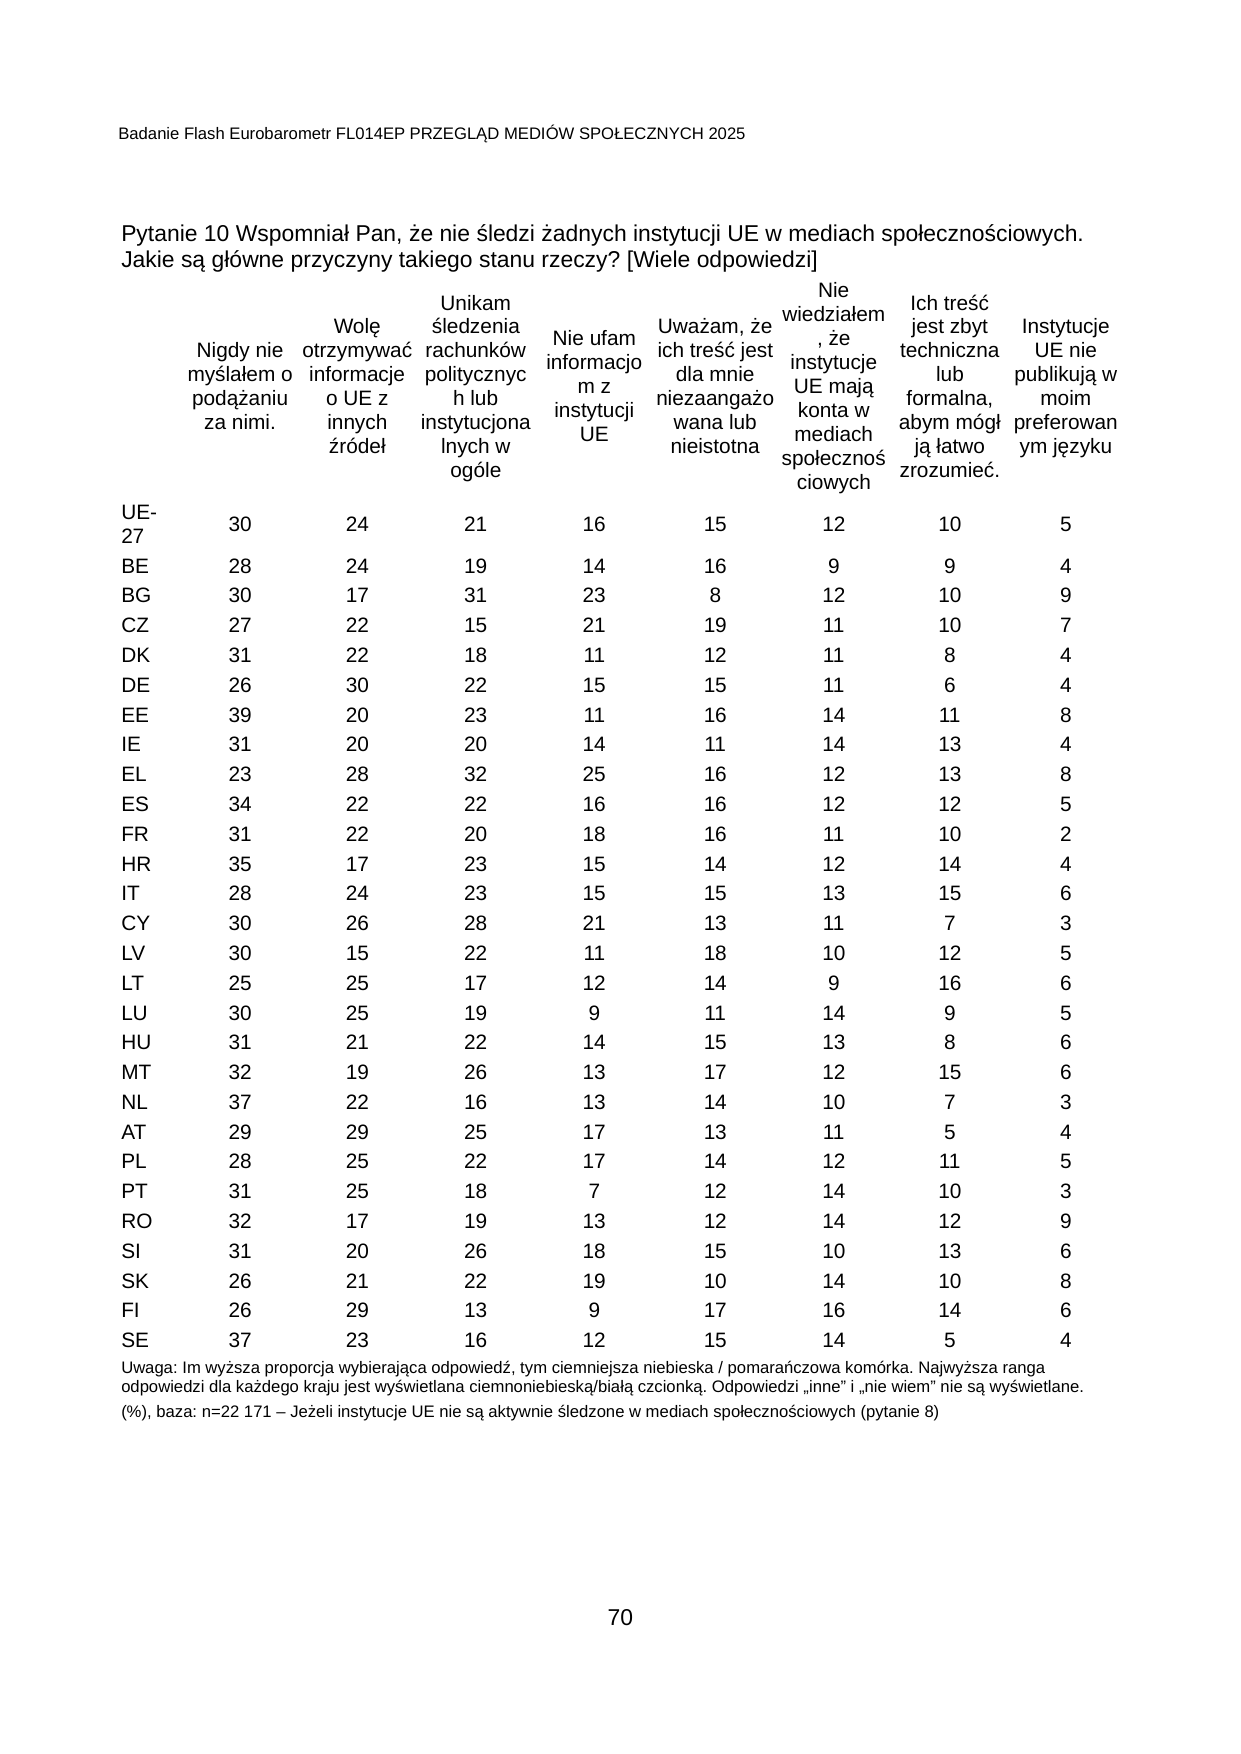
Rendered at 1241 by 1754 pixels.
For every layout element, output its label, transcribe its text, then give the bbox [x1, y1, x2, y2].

table_cell 15 [653, 1236, 777, 1266]
table_cell CZ [118, 610, 181, 640]
table_cell 23 [535, 580, 653, 610]
table_cell 12 [890, 1206, 1009, 1236]
table_cell 9 [535, 1295, 653, 1325]
table_cell 12 [890, 789, 1009, 819]
table_cell 15 [535, 849, 653, 878]
table_cell 12 [535, 968, 653, 997]
table_header Pytanie 10 Wspomniał Pan, że nie śledzi żadnych instytucji UE w mediach społecznościowych. Jakie są główne przyczyny takiego stanu rzeczy? [Wiele odpowiedzi] [118, 217, 1122, 275]
table_cell 5 [1009, 789, 1122, 819]
table_cell 23 [181, 759, 298, 789]
table_cell 13 [535, 1206, 653, 1236]
table_cell 11 [777, 819, 890, 848]
table_cell 20 [298, 729, 416, 759]
table_cell CY [118, 908, 181, 938]
table_cell (%), baza: n=22 171 – Jeżeli instytucje UE nie są aktywnie śledzone w mediach społecznościowych (pytanie 8) [118, 1399, 1122, 1424]
table_cell 22 [298, 610, 416, 640]
table_cell 16 [653, 789, 777, 819]
table_cell 12 [777, 497, 890, 551]
table_cell 7 [1009, 610, 1122, 640]
table_cell 14 [777, 1176, 890, 1206]
table_cell 19 [416, 1206, 535, 1236]
table_cell 13 [535, 1057, 653, 1087]
table_cell 11 [777, 670, 890, 699]
table_cell 23 [416, 849, 535, 878]
table_cell 17 [653, 1295, 777, 1325]
table_cell 11 [777, 1117, 890, 1146]
table_cell 15 [653, 1027, 777, 1057]
table_cell 10 [890, 819, 1009, 848]
table_cell 10 [777, 1236, 890, 1266]
table_cell 15 [653, 878, 777, 908]
table_cell 11 [535, 938, 653, 968]
table_cell 3 [1009, 1087, 1122, 1117]
table_cell 14 [777, 1206, 890, 1236]
table_cell 23 [298, 1325, 416, 1355]
table_cell 5 [1009, 998, 1122, 1027]
table_cell 24 [298, 878, 416, 908]
table_cell 25 [181, 968, 298, 997]
table_cell 6 [1009, 968, 1122, 997]
table_cell 5 [1009, 1146, 1122, 1176]
table_cell 6 [1009, 1295, 1122, 1325]
table_cell Nigdy nie myślałem o podążaniu za nimi. [181, 275, 298, 497]
table_cell 12 [535, 1325, 653, 1355]
table_cell SK [118, 1266, 181, 1295]
table_cell 11 [777, 640, 890, 670]
table_cell 22 [416, 938, 535, 968]
table_cell 26 [298, 908, 416, 938]
table_cell 25 [535, 759, 653, 789]
table_cell 10 [890, 610, 1009, 640]
table_cell 4 [1009, 849, 1122, 878]
table_cell HU [118, 1027, 181, 1057]
table_cell 12 [777, 789, 890, 819]
table_cell 29 [298, 1295, 416, 1325]
table_cell 32 [181, 1206, 298, 1236]
table_cell 22 [298, 819, 416, 848]
table_cell 25 [298, 1176, 416, 1206]
table_cell 22 [298, 789, 416, 819]
table_cell 15 [653, 497, 777, 551]
table_cell 18 [535, 1236, 653, 1266]
table_cell 15 [890, 878, 1009, 908]
table_cell MT [118, 1057, 181, 1087]
table_cell 5 [890, 1117, 1009, 1146]
table_cell 8 [890, 1027, 1009, 1057]
table_cell 20 [416, 819, 535, 848]
table_cell 12 [777, 759, 890, 789]
table_cell 11 [653, 729, 777, 759]
table_cell 24 [298, 551, 416, 580]
table_cell 16 [416, 1087, 535, 1117]
table_cell 31 [181, 819, 298, 848]
table_cell 10 [890, 1176, 1009, 1206]
table_cell 7 [890, 1087, 1009, 1117]
table_cell 10 [890, 1266, 1009, 1295]
table_cell 20 [298, 1236, 416, 1266]
table_cell 6 [1009, 1236, 1122, 1266]
table_cell 8 [1009, 1266, 1122, 1295]
table_cell 4 [1009, 670, 1122, 699]
table_cell 21 [416, 497, 535, 551]
table_cell 31 [181, 640, 298, 670]
table_cell 23 [416, 878, 535, 908]
table_cell 4 [1009, 640, 1122, 670]
table_cell 21 [298, 1266, 416, 1295]
table_cell 21 [298, 1027, 416, 1057]
table_cell 15 [535, 670, 653, 699]
table_cell 25 [416, 1117, 535, 1146]
table_cell 10 [890, 497, 1009, 551]
table_cell 32 [416, 759, 535, 789]
table_cell 4 [1009, 551, 1122, 580]
table_cell Uważam, że ich treść jest dla mnie niezaangażowana lub nieistotna [653, 275, 777, 497]
table_cell DE [118, 670, 181, 699]
table_cell 28 [298, 759, 416, 789]
table_cell 11 [535, 640, 653, 670]
table_cell HR [118, 849, 181, 878]
table_cell 30 [181, 938, 298, 968]
table_cell 14 [777, 700, 890, 729]
table_cell 16 [416, 1325, 535, 1355]
table_cell 12 [777, 1146, 890, 1176]
table_cell 9 [535, 998, 653, 1027]
table_cell 16 [653, 551, 777, 580]
table_cell 39 [181, 700, 298, 729]
table_cell PL [118, 1146, 181, 1176]
table_cell EE [118, 700, 181, 729]
table_cell 22 [298, 1087, 416, 1117]
table_cell 9 [777, 968, 890, 997]
table_cell 13 [890, 1236, 1009, 1266]
table_cell 16 [777, 1295, 890, 1325]
table_cell 19 [416, 998, 535, 1027]
table_cell 24 [298, 497, 416, 551]
table_cell 11 [535, 700, 653, 729]
table_cell BE [118, 551, 181, 580]
table_cell 14 [777, 1266, 890, 1295]
table_cell 9 [777, 551, 890, 580]
table_cell IT [118, 878, 181, 908]
table_cell 14 [777, 998, 890, 1027]
table_cell LT [118, 968, 181, 997]
table_cell [118, 275, 181, 497]
table_cell 17 [653, 1057, 777, 1087]
table_cell 15 [653, 1325, 777, 1355]
table_cell 26 [416, 1057, 535, 1087]
table_cell 21 [535, 610, 653, 640]
table_cell 12 [653, 1206, 777, 1236]
table_cell 14 [535, 729, 653, 759]
table_cell 20 [298, 700, 416, 729]
table_cell 14 [890, 849, 1009, 878]
table_cell 16 [890, 968, 1009, 997]
table_cell 7 [535, 1176, 653, 1206]
table_cell 28 [181, 1146, 298, 1176]
table_cell 19 [535, 1266, 653, 1295]
table_cell 4 [1009, 1325, 1122, 1355]
table_cell DK [118, 640, 181, 670]
table_cell LU [118, 998, 181, 1027]
table_cell 14 [653, 1087, 777, 1117]
table_cell 26 [181, 1295, 298, 1325]
table_cell FI [118, 1295, 181, 1325]
table_cell Wolę otrzymywać informacje o UE z innych źródeł [298, 275, 416, 497]
table_cell BG [118, 580, 181, 610]
table_cell 18 [416, 1176, 535, 1206]
table_cell 9 [890, 998, 1009, 1027]
table_cell FR [118, 819, 181, 848]
table_cell 26 [416, 1236, 535, 1266]
table_cell 34 [181, 789, 298, 819]
table_cell 14 [653, 849, 777, 878]
table_cell 10 [653, 1266, 777, 1295]
table_cell 16 [535, 789, 653, 819]
table_cell 11 [653, 998, 777, 1027]
table_cell 3 [1009, 1176, 1122, 1206]
table_cell 3 [1009, 908, 1122, 938]
table_cell 22 [416, 1146, 535, 1176]
table_cell 17 [298, 580, 416, 610]
table_cell 19 [416, 551, 535, 580]
table_cell 12 [890, 938, 1009, 968]
table_cell 4 [1009, 1117, 1122, 1146]
table_cell 14 [890, 1295, 1009, 1325]
table_cell 11 [890, 700, 1009, 729]
table_cell 6 [1009, 1027, 1122, 1057]
table_cell 25 [298, 968, 416, 997]
table_cell 15 [890, 1057, 1009, 1087]
table_cell 19 [653, 610, 777, 640]
table_cell 28 [416, 908, 535, 938]
table_cell 31 [181, 1236, 298, 1266]
table_cell 11 [777, 610, 890, 640]
table_cell 15 [653, 670, 777, 699]
table_cell 26 [181, 1266, 298, 1295]
table_cell 27 [181, 610, 298, 640]
table_cell 25 [298, 998, 416, 1027]
table_cell 30 [181, 908, 298, 938]
table_cell 8 [1009, 700, 1122, 729]
table_cell 22 [416, 1027, 535, 1057]
table_cell 8 [890, 640, 1009, 670]
table_cell 10 [777, 938, 890, 968]
table_cell Unikam śledzenia rachunków politycznych lub instytucjonalnych w ogóle [416, 275, 535, 497]
table_cell 13 [777, 1027, 890, 1057]
table_cell 9 [1009, 1206, 1122, 1236]
table_cell 16 [653, 759, 777, 789]
table_cell 4 [1009, 729, 1122, 759]
table_cell 15 [416, 610, 535, 640]
table_cell 13 [653, 1117, 777, 1146]
table_cell 9 [1009, 580, 1122, 610]
table_cell 12 [777, 849, 890, 878]
table_cell IE [118, 729, 181, 759]
table_cell 13 [890, 759, 1009, 789]
table_cell SE [118, 1325, 181, 1355]
table_cell 26 [181, 670, 298, 699]
table_cell 15 [535, 878, 653, 908]
table_cell 37 [181, 1087, 298, 1117]
table_cell 28 [181, 878, 298, 908]
table_cell RO [118, 1206, 181, 1236]
table_cell 8 [1009, 759, 1122, 789]
table_cell Nie ufam informacjom z instytucji UE [535, 275, 653, 497]
table_cell AT [118, 1117, 181, 1146]
table_cell 8 [653, 580, 777, 610]
table_cell 12 [653, 640, 777, 670]
table_cell 15 [298, 938, 416, 968]
table_cell 14 [535, 1027, 653, 1057]
table_cell SI [118, 1236, 181, 1266]
table_cell 25 [298, 1146, 416, 1176]
table_cell 17 [298, 849, 416, 878]
table_cell 28 [181, 551, 298, 580]
table_cell 5 [1009, 938, 1122, 968]
table_cell 6 [1009, 1057, 1122, 1087]
table_cell 30 [298, 670, 416, 699]
table_cell 21 [535, 908, 653, 938]
table_cell 12 [777, 1057, 890, 1087]
table_cell 35 [181, 849, 298, 878]
table_cell 14 [535, 551, 653, 580]
table_cell 31 [181, 729, 298, 759]
table_cell 13 [777, 878, 890, 908]
table_cell 30 [181, 497, 298, 551]
table_cell 29 [181, 1117, 298, 1146]
table_cell 17 [298, 1206, 416, 1236]
table_cell 17 [535, 1117, 653, 1146]
table_cell 20 [416, 729, 535, 759]
table_cell UE-27 [118, 497, 181, 551]
table_cell 10 [777, 1087, 890, 1117]
table_cell 7 [890, 908, 1009, 938]
table_cell 30 [181, 998, 298, 1027]
table_cell 6 [1009, 878, 1122, 908]
table_cell 13 [890, 729, 1009, 759]
table_cell ES [118, 789, 181, 819]
table_cell 5 [890, 1325, 1009, 1355]
table_cell 18 [535, 819, 653, 848]
table_cell 16 [653, 819, 777, 848]
table_cell EL [118, 759, 181, 789]
table_cell Uwaga: Im wyższa proporcja wybierająca odpowiedź, tym ciemniejsza niebieska / pomarańczowa komórka. Najwyższa ranga odpowiedzi dla każdego kraju jest wyświetlana ciemnoniebieską/białą czcionką. Odpowiedzi „inne” i „nie wiem” nie są wyświetlane. [118, 1355, 1122, 1399]
table_cell 31 [416, 580, 535, 610]
table_cell 22 [416, 670, 535, 699]
table_cell 18 [416, 640, 535, 670]
table_cell Nie wiedziałem, że instytucje UE mają konta w mediach społecznościowych [777, 275, 890, 497]
table_cell 31 [181, 1176, 298, 1206]
table_cell 11 [890, 1146, 1009, 1176]
table_cell 22 [298, 640, 416, 670]
table_cell 16 [653, 700, 777, 729]
table_cell NL [118, 1087, 181, 1117]
table_cell 14 [653, 1146, 777, 1176]
table_cell 29 [298, 1117, 416, 1146]
table_cell 13 [535, 1087, 653, 1117]
table_cell 14 [653, 968, 777, 997]
table_cell 12 [653, 1176, 777, 1206]
table_cell 30 [181, 580, 298, 610]
table_cell 16 [535, 497, 653, 551]
table_cell 31 [181, 1027, 298, 1057]
table_cell 22 [416, 789, 535, 819]
table_cell 13 [653, 908, 777, 938]
table_cell LV [118, 938, 181, 968]
table_cell Ich treść jest zbyt techniczna lub formalna, abym mógł ją łatwo zrozumieć. [890, 275, 1009, 497]
table_cell 17 [535, 1146, 653, 1176]
table_cell 22 [416, 1266, 535, 1295]
table_cell 2 [1009, 819, 1122, 848]
table_cell 18 [653, 938, 777, 968]
table_cell 9 [890, 551, 1009, 580]
table_cell 12 [777, 580, 890, 610]
table_cell 14 [777, 729, 890, 759]
table_cell 19 [298, 1057, 416, 1087]
table_cell 32 [181, 1057, 298, 1087]
table_cell 13 [416, 1295, 535, 1325]
table_cell 14 [777, 1325, 890, 1355]
table_cell 23 [416, 700, 535, 729]
table_cell 11 [777, 908, 890, 938]
table_cell 17 [416, 968, 535, 997]
table_cell PT [118, 1176, 181, 1206]
table_cell 37 [181, 1325, 298, 1355]
table_cell 10 [890, 580, 1009, 610]
table_cell Instytucje UE nie publikują w moim preferowanym języku [1009, 275, 1122, 497]
table_cell 6 [890, 670, 1009, 699]
table_cell 5 [1009, 497, 1122, 551]
